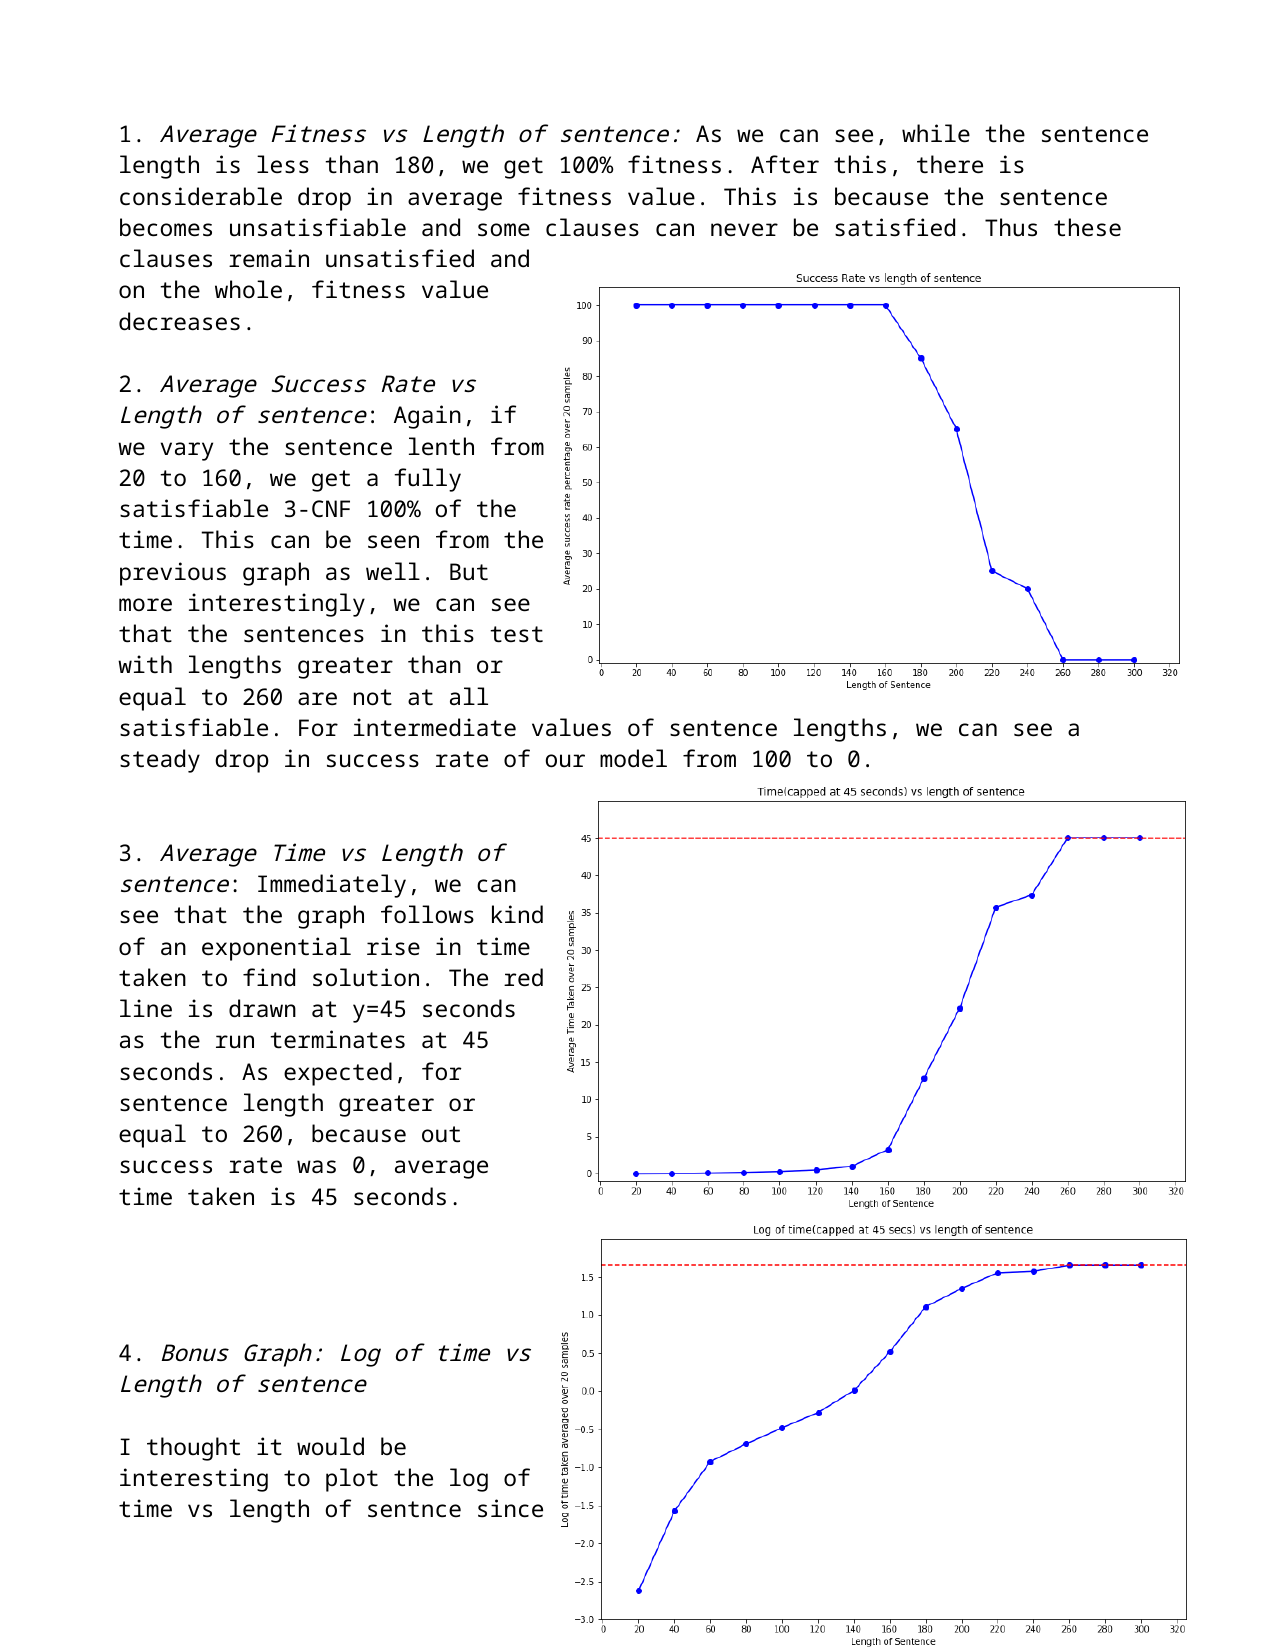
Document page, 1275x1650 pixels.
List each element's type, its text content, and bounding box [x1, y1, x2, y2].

text 3. Average Time vs Length of sentence: Immediately, we can see that the graph follows kind of an exponential rise in time taken to find solution. The red line is drawn at y=45 seconds as the run terminates at 45 seconds. As expected, for sentence length greater or equal to 260, because out success rate was 0, average time taken is 45 seconds. [118, 837, 554, 1212]
picture [548, 258, 1200, 703]
text 1. Average Fitness vs Length of sentence: As we can see, while the sentence length is less than 180, we get 100% fitness. After this, there is considerable drop in average fitness value. This is because the sentence becomes unsatisfiable and some clauses can never be satisfied. Thus these clauses remain unsatisfied and on the whole, fitness value decreases. [118, 118, 1157, 337]
picture [552, 1217, 1203, 1650]
text 2. Average Success Rate vs Length of sentence: Again, if we vary the sentence lenth from 20 to 160, we get a fully satisfiable 3-CNF 100% of the time. This can be seen from the previous graph as well. But more interestingly, we can see that the sentences in this test with lengths greater than or equal to 260 are not at all satisfiable. For intermediate values of sentence lengths, we can see a steady drop in success rate of our model from 100 to 0. [118, 368, 1157, 774]
text I thought it would be interesting to plot the log of time vs length of sentnce since [118, 1431, 552, 1524]
text 4. Bonus Graph: Log of time vs Length of sentence [118, 1337, 552, 1399]
picture [554, 780, 1200, 1215]
